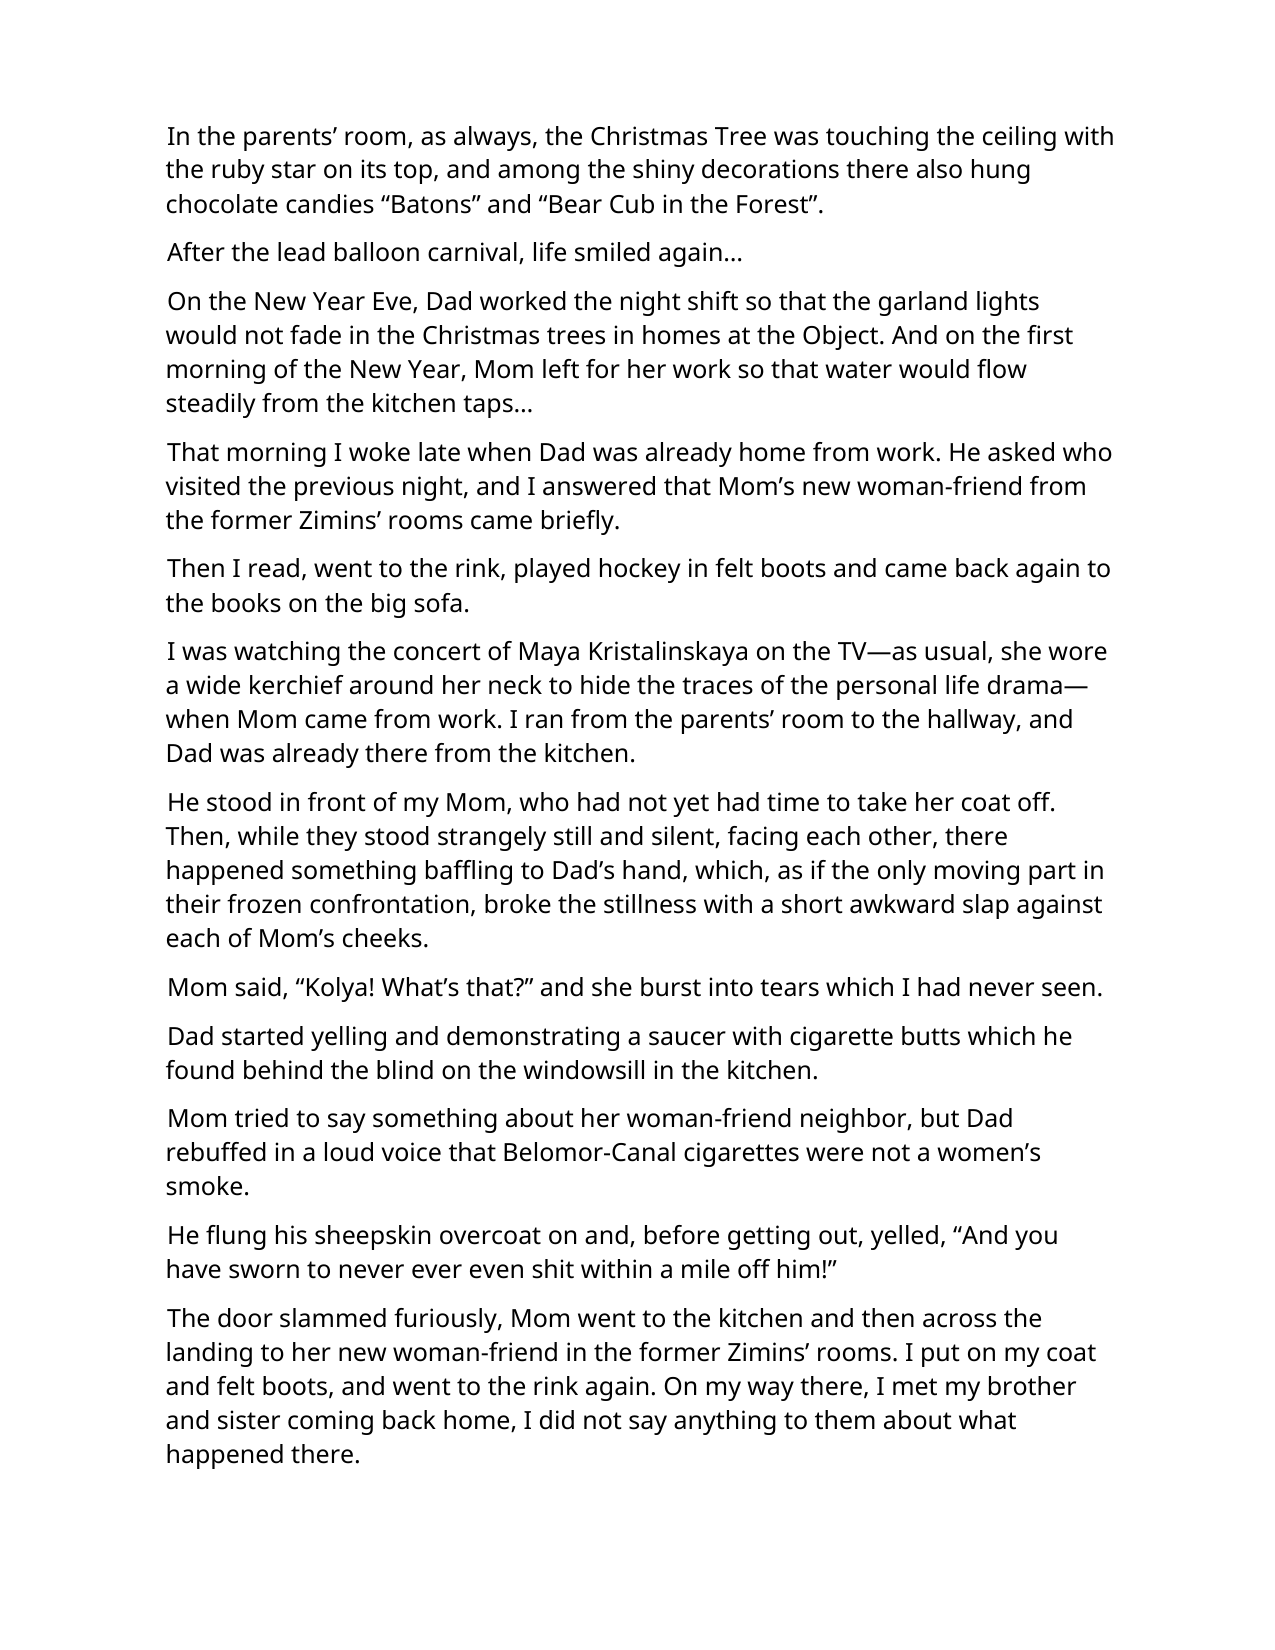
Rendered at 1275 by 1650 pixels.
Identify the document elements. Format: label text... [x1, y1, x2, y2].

text That morning I woke late when Dad was already home from work. He asked who visited the previous night, and I answered that Mom’s new woman-friend from the former Zimins’ rooms came briefly. [165, 434, 1118, 537]
text The door slammed furiously, Mom went to the kitchen and then across the landing to her new woman-friend in the former Zimins’ rooms. I put on my coat and felt boots, and went to the rink again. On my way there, I met my brother and sister coming back home, I did not say anything to them about what happened there. [165, 1300, 1118, 1471]
text Mom tried to say something about her woman-friend neighbor, but Dad rebuffed in a loud voice that Belomor-Canal cigarettes were not a women’s smoke. [165, 1101, 1118, 1203]
text After the lead balloon carnival, life smiled again… [165, 235, 1118, 269]
text He stood in front of my Mom, who had not yet had time to take her coat off. Then, while they stood strangely still and silent, facing each other, there happened something baffling to Dad’s hand, which, as if the only moving part in their frozen confrontation, broke the stillness with a short awkward slap against each of Mom’s cheeks. [165, 785, 1118, 955]
text Then I read, went to the rink, played hockey in felt boots and came back again to the books on the big sofa. [165, 551, 1118, 619]
text I was watching the concert of Maya Kristalinskaya on the TV—as usual, she wore a wide kerchief around her neck to hide the traces of the personal life drama—when Mom came from work. I ran from the parents’ room to the hallway, and Dad was already there from the kitchen. [165, 634, 1118, 770]
text Mom said, “Kolya! What’s that?” and she burst into tears which I had never seen. [165, 969, 1118, 1004]
text In the parents’ room, as always, the Christmas Tree was touching the ceiling with the ruby star on its top, and among the shiny decorations there also hung chocolate candies “Batons” and “Bear Cub in the Forest”. [165, 118, 1118, 220]
text He flung his sheepskin overcoat on and, before getting out, yelled, “And you have sworn to never ever even shit within a mile off him!” [165, 1218, 1118, 1286]
text On the New Year Eve, Dad worked the night shift so that the garland lights would not fade in the Christmas trees in homes at the Object. And on the first morning of the New Year, Mom left for her work so that water would flow steadily from the kitchen taps… [165, 283, 1118, 420]
text Dad started yelling and demonstrating a saucer with cigarette butts which he found behind the blind on the windowsill in the kitchen. [165, 1018, 1118, 1086]
